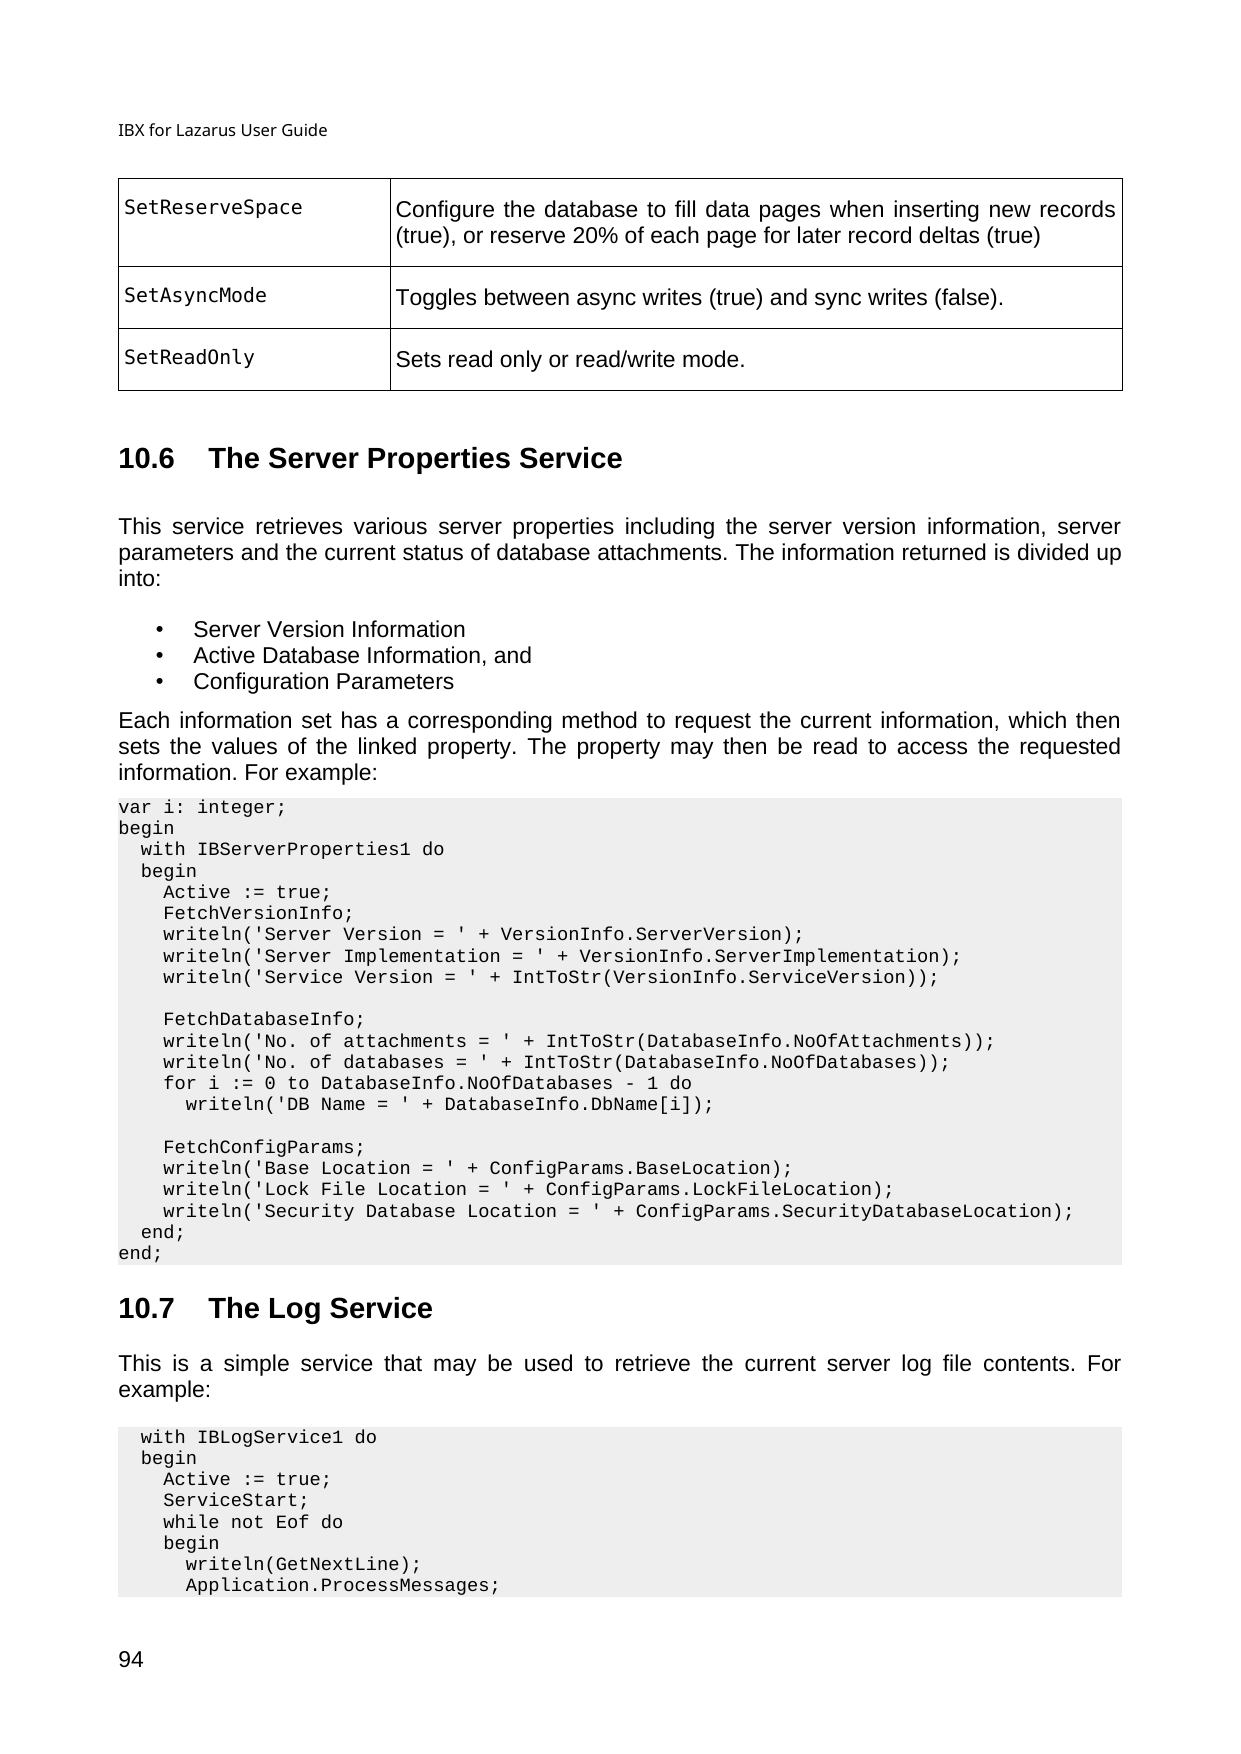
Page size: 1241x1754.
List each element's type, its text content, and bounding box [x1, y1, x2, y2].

text writeln('Base Location = ' + ConfigParams.BaseLocation); [118, 1159, 1122, 1180]
text FetchConfigParams; [118, 1138, 1122, 1159]
text begin [118, 1534, 1122, 1555]
text writeln('Server Implementation = ' + VersionInfo.ServerImplementation); [118, 946, 1122, 968]
text Application.ProcessMessages; [118, 1576, 1122, 1597]
text FetchVersionInfo; [118, 904, 1122, 925]
text writeln('No. of databases = ' + IntToStr(DatabaseInfo.NoOfDatabases)); [118, 1053, 1122, 1074]
text Each information set has a corresponding method to request the current information, which then sets the values of the linked property. The property may then be read to access the requested information. For example: [118, 707, 1122, 786]
table_cell Sets read only or read/write mode. [391, 329, 1122, 390]
subtitle The Log Service [118, 1291, 1122, 1324]
text with IBLogService1 do [118, 1427, 1122, 1449]
subtitle The Server Properties Service [118, 442, 1122, 475]
table_cell SetReserveSpace [119, 179, 390, 266]
list Active Database Information, and [156, 642, 1122, 668]
text Active := true; [118, 1470, 1122, 1491]
text Active := true; [118, 883, 1122, 904]
text begin [118, 1449, 1122, 1470]
text writeln('DB Name = ' + DatabaseInfo.DbName[i]); [118, 1095, 1122, 1116]
text with IBServerProperties1 do [118, 840, 1122, 861]
text writeln('Service Version = ' + IntToStr(VersionInfo.ServiceVersion)); [118, 968, 1122, 989]
list Configuration Parameters [156, 668, 1122, 695]
text end; [118, 1244, 1122, 1265]
table_cell Toggles between async writes (true) and sync writes (false). [391, 267, 1122, 328]
text FetchDatabaseInfo; [118, 1010, 1122, 1031]
text ServiceStart; [118, 1491, 1122, 1512]
list Server Version Information [156, 616, 1122, 642]
table_cell SetReadOnly [119, 329, 390, 390]
table_cell Configure the database to fill data pages when inserting new records (true), or reserve 20% of each page for later record deltas (true) [391, 179, 1122, 266]
text writeln('Security Database Location = ' + ConfigParams.SecurityDatabaseLocation); [118, 1201, 1122, 1223]
text This service retrieves various server properties including the server version information, server parameters and the current status of database attachments. The information returned is divided up into: [118, 513, 1122, 592]
text while not Eof do [118, 1512, 1122, 1534]
text for i := 0 to DatabaseInfo.NoOfDatabases - 1 do [118, 1074, 1122, 1095]
text writeln('Server Version = ' + VersionInfo.ServerVersion); [118, 925, 1122, 946]
text writeln(GetNextLine); [118, 1555, 1122, 1576]
text writeln('Lock File Location = ' + ConfigParams.LockFileLocation); [118, 1180, 1122, 1201]
text begin [118, 861, 1122, 883]
text This is a simple service that may be used to retrieve the current server log file contents. For example: [118, 1350, 1122, 1402]
text begin [118, 819, 1122, 840]
text var i: integer; [118, 798, 1122, 819]
text writeln('No. of attachments = ' + IntToStr(DatabaseInfo.NoOfAttachments)); [118, 1031, 1122, 1053]
table_cell SetAsyncMode [119, 267, 390, 328]
text end; [118, 1223, 1122, 1244]
